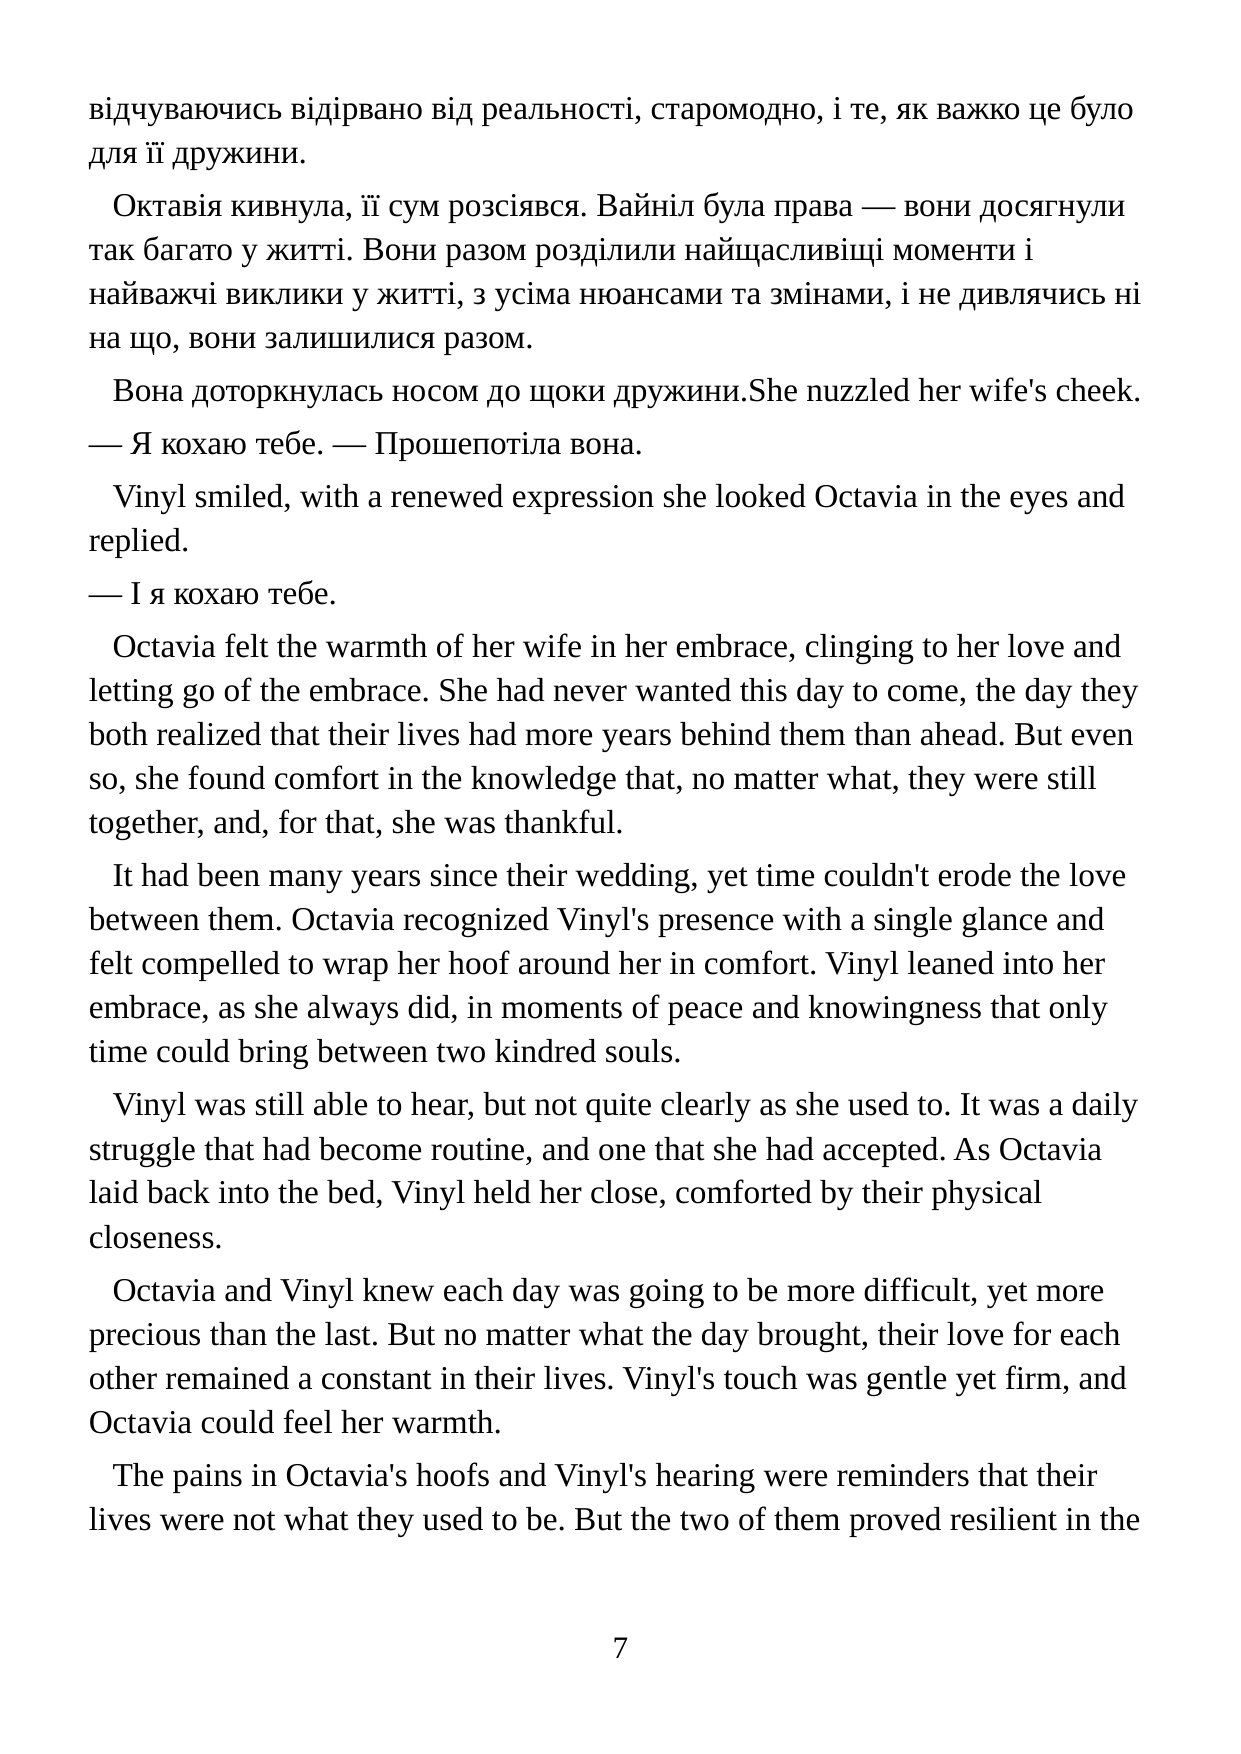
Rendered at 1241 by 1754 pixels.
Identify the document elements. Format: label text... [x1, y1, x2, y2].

text Вона доторкнулась носом до щоки дружини.She nuzzled her wife's cheek. [88, 371, 1152, 409]
text Vinyl smiled, with a renewed expression she looked Octavia in the eyes and replied. [88, 476, 1152, 559]
text The pains in Octavia's hoofs and Vinyl's hearing were reminders that their lives were not what they used to be. But the two of them proved resilient in the [88, 1455, 1152, 1537]
text It had been many years since their wedding, yet time couldn't erode the love between them. Octavia recognized Vinyl's presence with a single glance and felt compelled to wrap her hoof around her in comfort. Vinyl leaned into her embrace, as she always did, in moments of peace and knowingness that only time could bring between two kindred souls. [88, 856, 1152, 1070]
text відчуваючись відірвано від реальності, старомодно, і те, як важко це було для її дружини. [88, 88, 1152, 171]
text — І я кохаю тебе. [88, 573, 1152, 612]
text Vinyl was still able to hear, but not quite clearly as she used to. It was a daily struggle that had become routine, and one that she had accepted. As Octavia laid back into the bed, Vinyl held her close, comforted by their physical closeness. [88, 1085, 1152, 1255]
text Октавія кивнула, її сум розсіявся. Вайніл була права — вони досягнули так багато у житті. Вони разом розділили найщасливіщі моменти і найважчі виклики у житті, з усіма нюансами та змінами, і не дивлячись ні на що, вони залишилися разом. [88, 186, 1152, 356]
text — Я кохаю тебе. — Прошепотіла вона. [88, 423, 1152, 462]
text Octavia felt the warmth of her wife in her embrace, clinging to her love and letting go of the embrace. She had never wanted this day to come, the day they both realized that their lives had more years behind them than ahead. But even so, she found comfort in the knowledge that, no matter what, they were still together, and, for that, she was thankful. [88, 626, 1152, 841]
text Octavia and Vinyl knew each day was going to be more difficult, yet more precious than the last. But no matter what the day brought, their love for each other remained a constant in their lives. Vinyl's touch was gentle yet firm, and Octavia could feel her warmth. [88, 1270, 1152, 1440]
